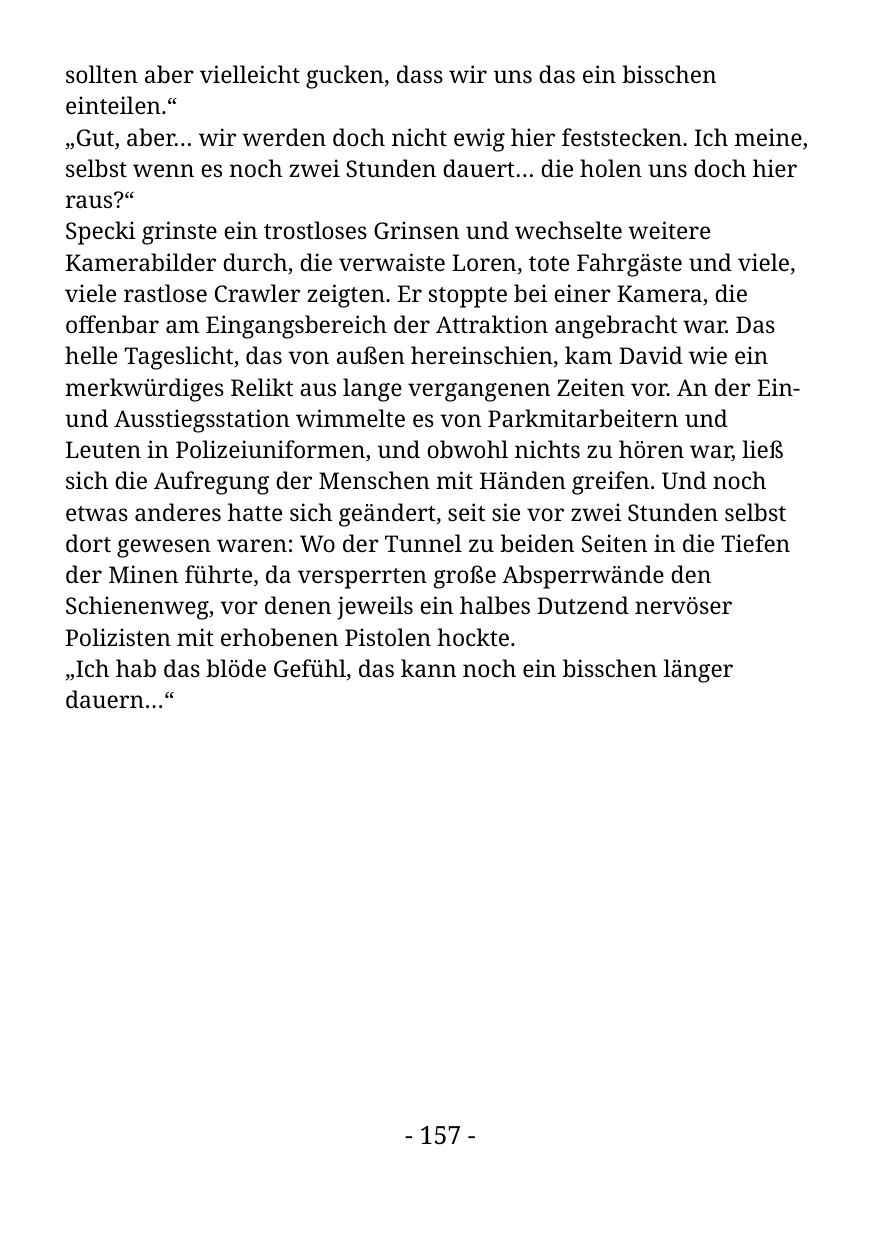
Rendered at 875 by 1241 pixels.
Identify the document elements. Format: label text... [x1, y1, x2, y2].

text sollten aber vielleicht gucken, dass wir uns das ein bisschen einteilen.“ „Gut, aber… wir werden doch nicht ewig hier feststecken. Ich meine, selbst wenn es noch zwei Stunden dauert… die holen uns doch hier raus?“ Specki grinste ein trostloses Grinsen und wechselte weitere Kamerabilder durch, die verwaiste Loren, tote Fahrgäste und viele, viele rastlose Crawler zeigten. Er stoppte bei einer Kamera, die offenbar am Eingangsbereich der Attraktion angebracht war. Das helle Tageslicht, das von außen hereinschien, kam David wie ein merkwürdiges Relikt aus lange vergangenen Zeiten vor. An der Ein- und Ausstiegsstation wimmelte es von Parkmitarbeitern und Leuten in Polizeiuniformen, und obwohl nichts zu hören war, ließ sich die Aufregung der Menschen mit Händen greifen. Und noch etwas anderes hatte sich geändert, seit sie vor zwei Stunden selbst dort gewesen waren: Wo der Tunnel zu beiden Seiten in die Tiefen der Minen führte, da versperrten große Absperrwände den Schienenweg, vor denen jeweils ein halbes Dutzend nervöser Polizisten mit erhobenen Pistolen hockte. „Ich hab das blöde Gefühl, das kann noch ein bisschen länger dauern…“ [65, 59, 809, 715]
